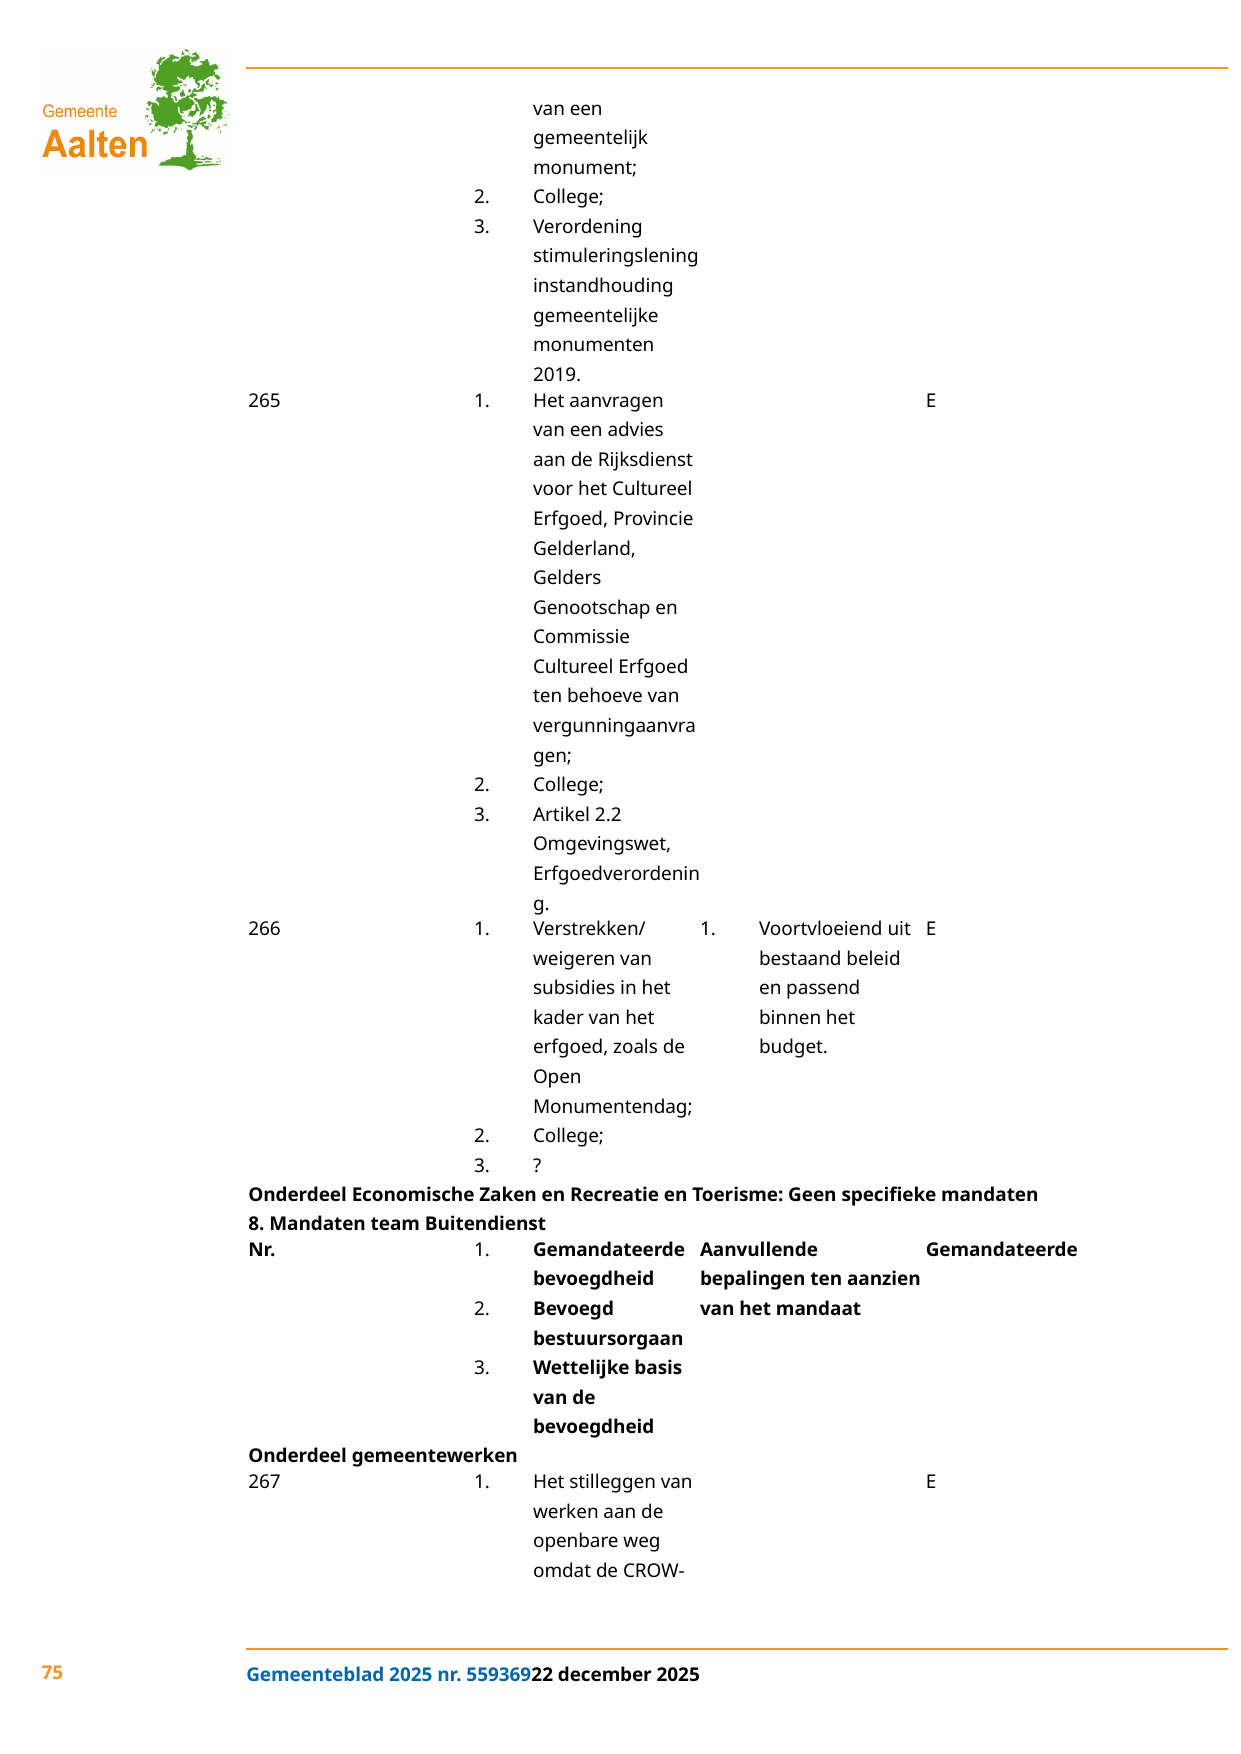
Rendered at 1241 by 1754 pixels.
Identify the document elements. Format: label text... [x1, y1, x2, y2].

table_cell [926, 95, 1152, 387]
table_cell Verstrekken/weigeren van subsidies in het kader van het erfgoed, zoals de Open Monumentendag; College; ? [474, 915, 700, 1178]
picture [41, 47, 231, 172]
table_header Onderdeel Economische Zaken en Recreatie en Toerisme: Geen specifieke mandaten [248, 1181, 1152, 1207]
table_cell 266 [248, 915, 474, 1178]
table_cell [700, 95, 926, 387]
table_cell Aanvullende bepalingen ten aanzien van het mandaat [700, 1236, 926, 1439]
table_cell [248, 95, 474, 387]
table_cell [700, 1468, 926, 1583]
table_cell E [926, 1468, 1152, 1583]
table_cell 265 [248, 387, 474, 915]
table_cell Nr. [248, 1236, 474, 1439]
table_cell Gemandateerde [926, 1236, 1152, 1439]
table_cell E [926, 915, 1152, 1178]
table_cell E [926, 387, 1152, 915]
table_cell Voortvloeiend uit bestaand beleid en passend binnen het budget. [700, 915, 926, 1178]
table_cell [700, 387, 926, 915]
table_cell 267 [248, 1468, 474, 1583]
table_cell Gemandateerde bevoegdheid Bevoegd bestuursorgaan Wettelijke basis van de bevoegdheid [474, 1236, 700, 1439]
table_cell van een gemeentelijk monument; College; Verordening stimuleringslening instandhouding gemeentelijke monumenten 2019. [474, 95, 700, 387]
table_header Onderdeel gemeentewerken [248, 1443, 1152, 1468]
table_cell Het stilleggen van werken aan de openbare weg omdat de CROW- [474, 1468, 700, 1583]
table_cell Het aanvragen van een advies aan de Rijksdienst voor het Cultureel Erfgoed, Provincie Gelderland, Gelders Genootschap en Commissie Cultureel Erfgoed ten behoeve van vergunningaanvragen; College; Artikel 2.2 Omgevingswet, Erfgoedverordening. [474, 387, 700, 915]
table_header 8. Mandaten team Buitendienst [248, 1210, 1152, 1236]
